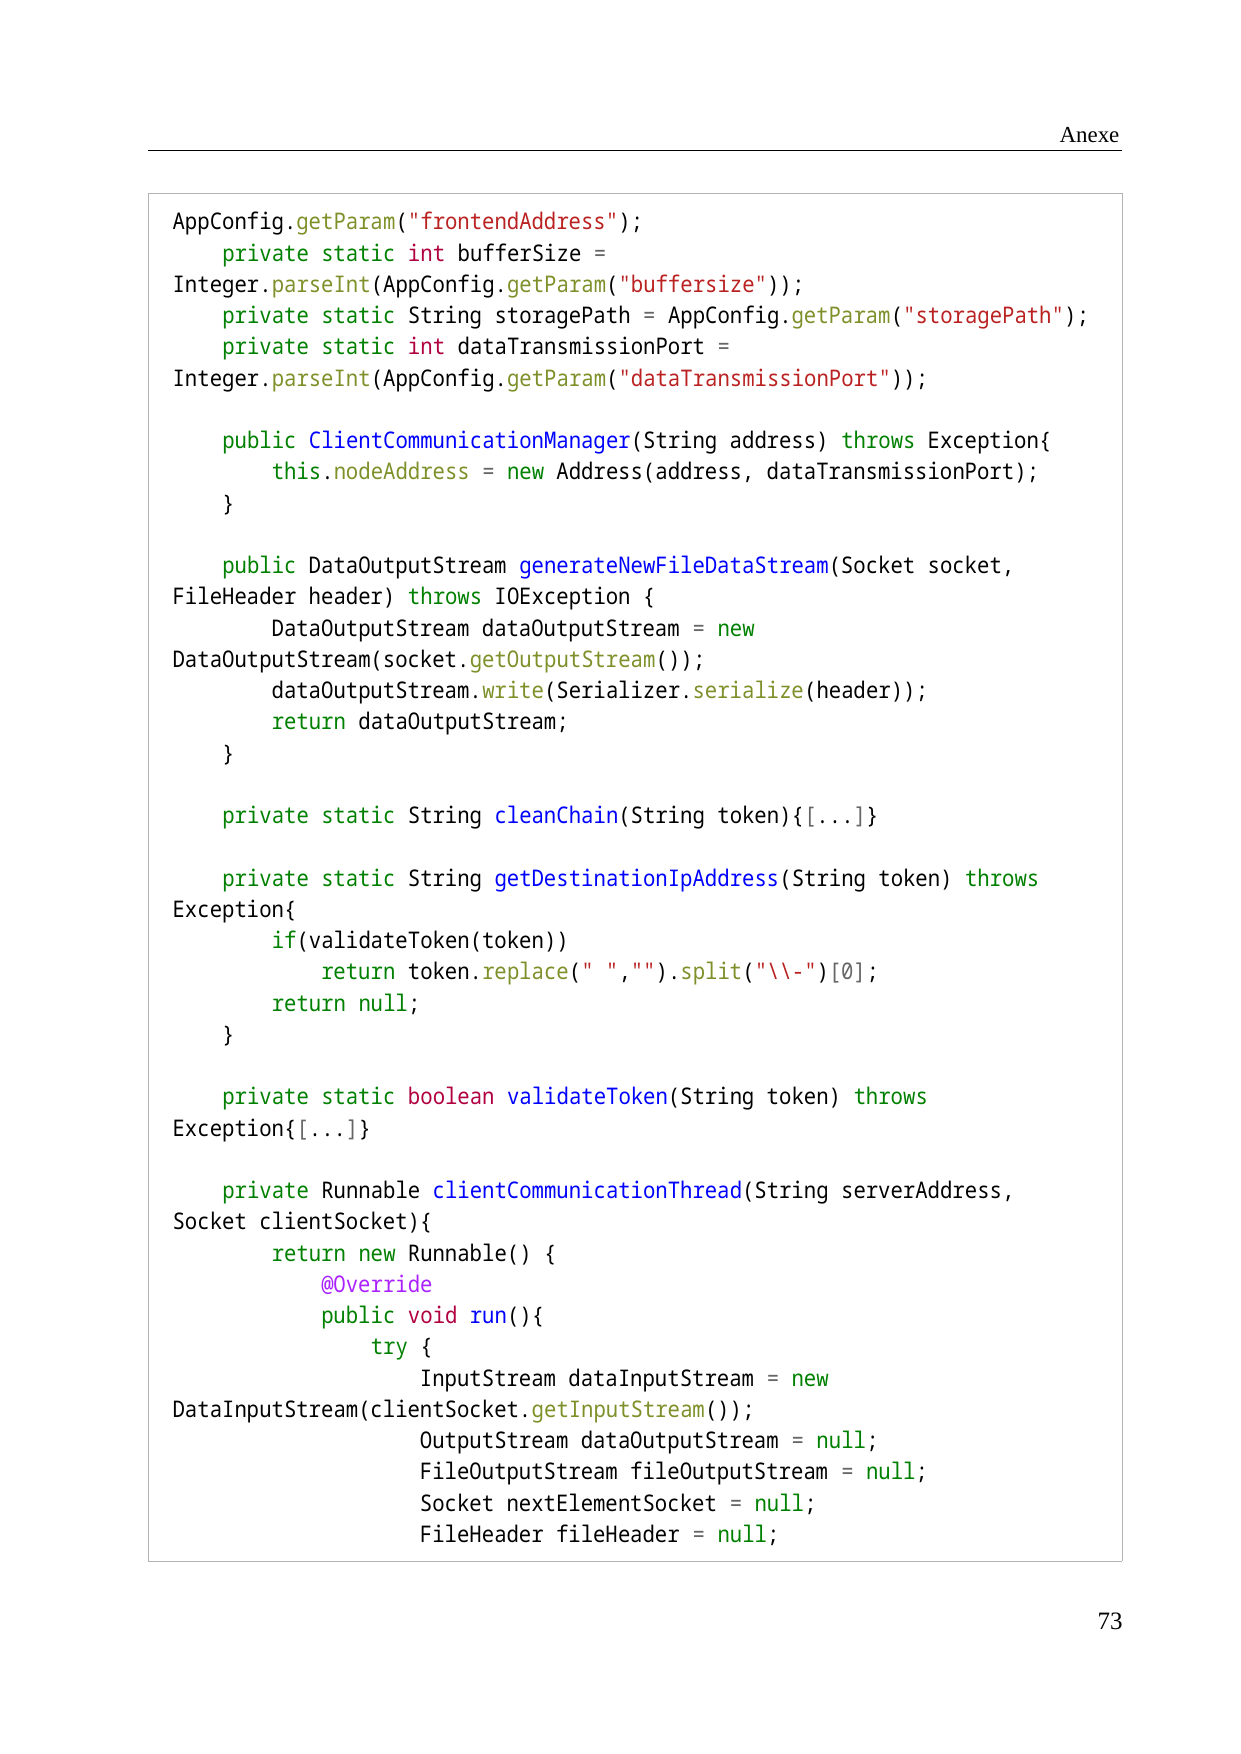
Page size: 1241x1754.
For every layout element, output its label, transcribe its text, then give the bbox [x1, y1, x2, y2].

text return dataOutputStream; [149, 693, 1122, 724]
text return null; [149, 974, 1122, 1005]
text AppConfig.getParam("frontendAddress"); [149, 194, 1122, 224]
text dataOutputStream.write(Serializer.serialize(header)); [149, 661, 1122, 693]
text @Override [149, 1255, 1122, 1286]
text private static String cleanChain(String token){[...]} [149, 786, 1122, 830]
text return token.replace(" ","").split("\\-")[0]; [149, 943, 1122, 974]
text return new Runnable() { [149, 1224, 1122, 1255]
text this.nodeAddress = new Address(address, dataTransmissionPort); [149, 443, 1122, 474]
text public DataOutputStream generateNewFileDataStream(Socket socket, FileHeader header) throws IOException { [149, 536, 1122, 599]
text public ClientCommunicationManager(String address) throws Exception{ [149, 411, 1122, 443]
text private static boolean validateToken(String token) throws Exception{[...]} [149, 1068, 1122, 1143]
text Socket nextElementSocket = null; [149, 1474, 1122, 1505]
text private static String storagePath = AppConfig.getParam("storagePath"); [149, 286, 1122, 318]
text FileHeader fileHeader = null; [149, 1505, 1122, 1561]
text DataOutputStream dataOutputStream = new DataOutputStream(socket.getOutputStream()); [149, 599, 1122, 661]
text private static int bufferSize = Integer.parseInt(AppConfig.getParam("buffersize")); [149, 224, 1122, 286]
text private static int dataTransmissionPort = Integer.parseInt(AppConfig.getParam("dataTransmissionPort")); [149, 318, 1122, 393]
text } [149, 474, 1122, 518]
text public void run(){ [149, 1286, 1122, 1318]
text } [149, 1005, 1122, 1049]
text try { [149, 1318, 1122, 1349]
text private Runnable clientCommunicationThread(String serverAddress, Socket clientSocket){ [149, 1161, 1122, 1224]
text if(validateToken(token)) [149, 911, 1122, 943]
text InputStream dataInputStream = new DataInputStream(clientSocket.getInputStream()); [149, 1349, 1122, 1411]
text FileOutputStream fileOutputStream = null; [149, 1443, 1122, 1474]
text OutputStream dataOutputStream = null; [149, 1411, 1122, 1443]
text } [149, 724, 1122, 768]
text private static String getDestinationIpAddress(String token) throws Exception{ [149, 849, 1122, 911]
